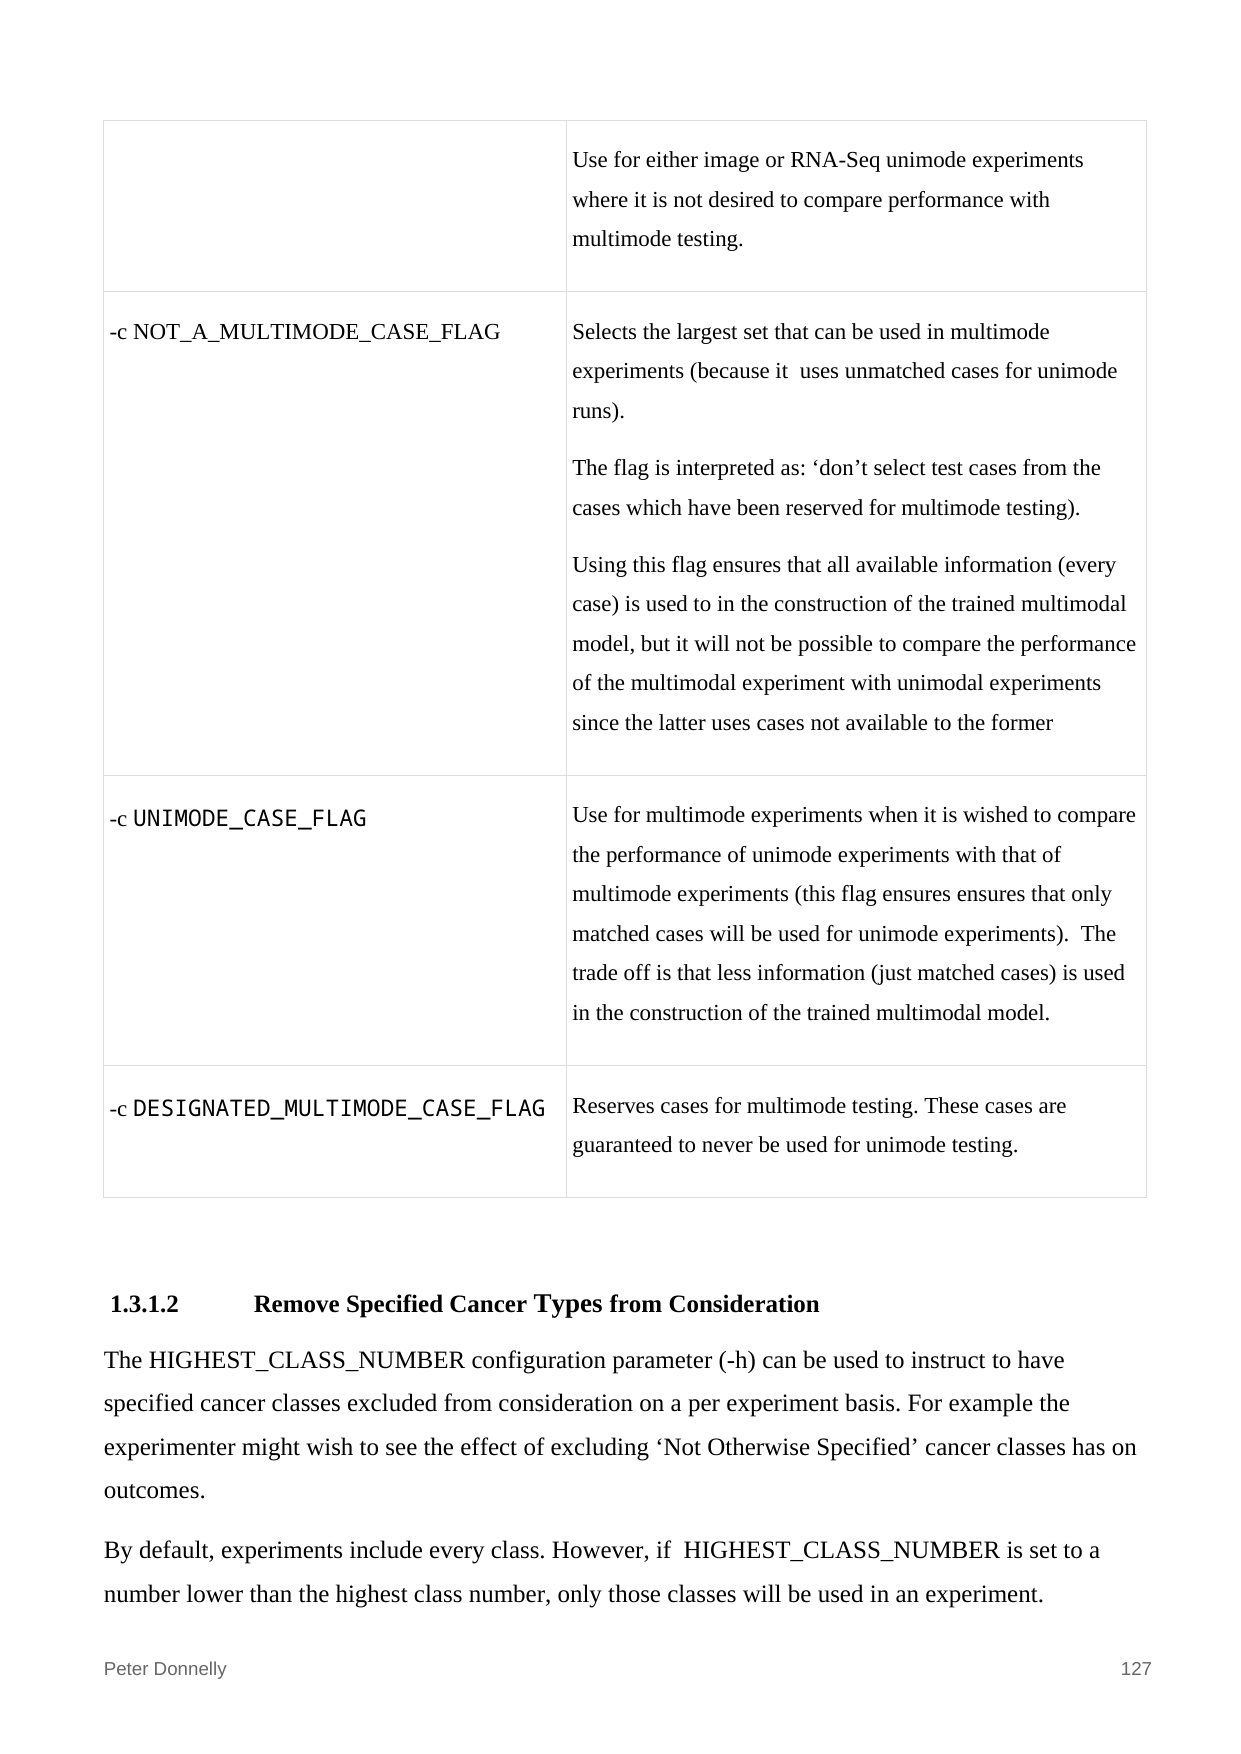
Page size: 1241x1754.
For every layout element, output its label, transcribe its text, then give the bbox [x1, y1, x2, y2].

text The HIGHEST_CLASS_NUMBER configuration parameter (-h) can be used to instruct to have specified cancer classes excluded from consideration on a per experiment basis. For example the experimenter might wish to see the effect of excluding ‘Not Otherwise Specified’ cancer classes has on outcomes. [103, 1345, 1146, 1503]
table_cell -c NOT_A_MULTIMODE_CASE_FLAG [104, 292, 566, 775]
table_cell -c DESIGNATED_MULTIMODE_CASE_FLAG [104, 1066, 566, 1197]
table_cell Use for multimode experiments when it is wished to compare the performance of unimode experiments with that of multimode experiments (this flag ensures ensures that only matched cases will be used for unimode experiments). The trade off is that less information (just matched cases) is used in the construction of the trained multimodal model. [567, 776, 1146, 1065]
table_cell -c UNIMODE_CASE_FLAG [104, 776, 566, 1065]
table_cell Selects the largest set that can be used in multimode experiments (because it uses unmatched cases for unimode runs). The flag is interpreted as: ‘don’t select test cases from the cases which have been reserved for multimode testing). Using this flag ensures that all available information (every case) is used to in the construction of the trained multimodal model, but it will not be possible to compare the performance of the multimodal experiment with unimodal experiments since the latter uses cases not available to the former [567, 292, 1146, 775]
text By default, experiments include every class. However, if HIGHEST_CLASS_NUMBER is set to a number lower than the highest class number, only those classes will be used in an experiment. [103, 1536, 1146, 1607]
subtitle Remove Specified Cancer Types from Consideration [103, 1288, 1146, 1319]
table_cell [104, 121, 566, 291]
table_cell Reserves cases for multimode testing. These cases are guaranteed to never be used for unimode testing. [567, 1066, 1146, 1197]
table_cell Use for either image or RNA-Seq unimode experiments where it is not desired to compare performance with multimode testing. [567, 121, 1146, 291]
